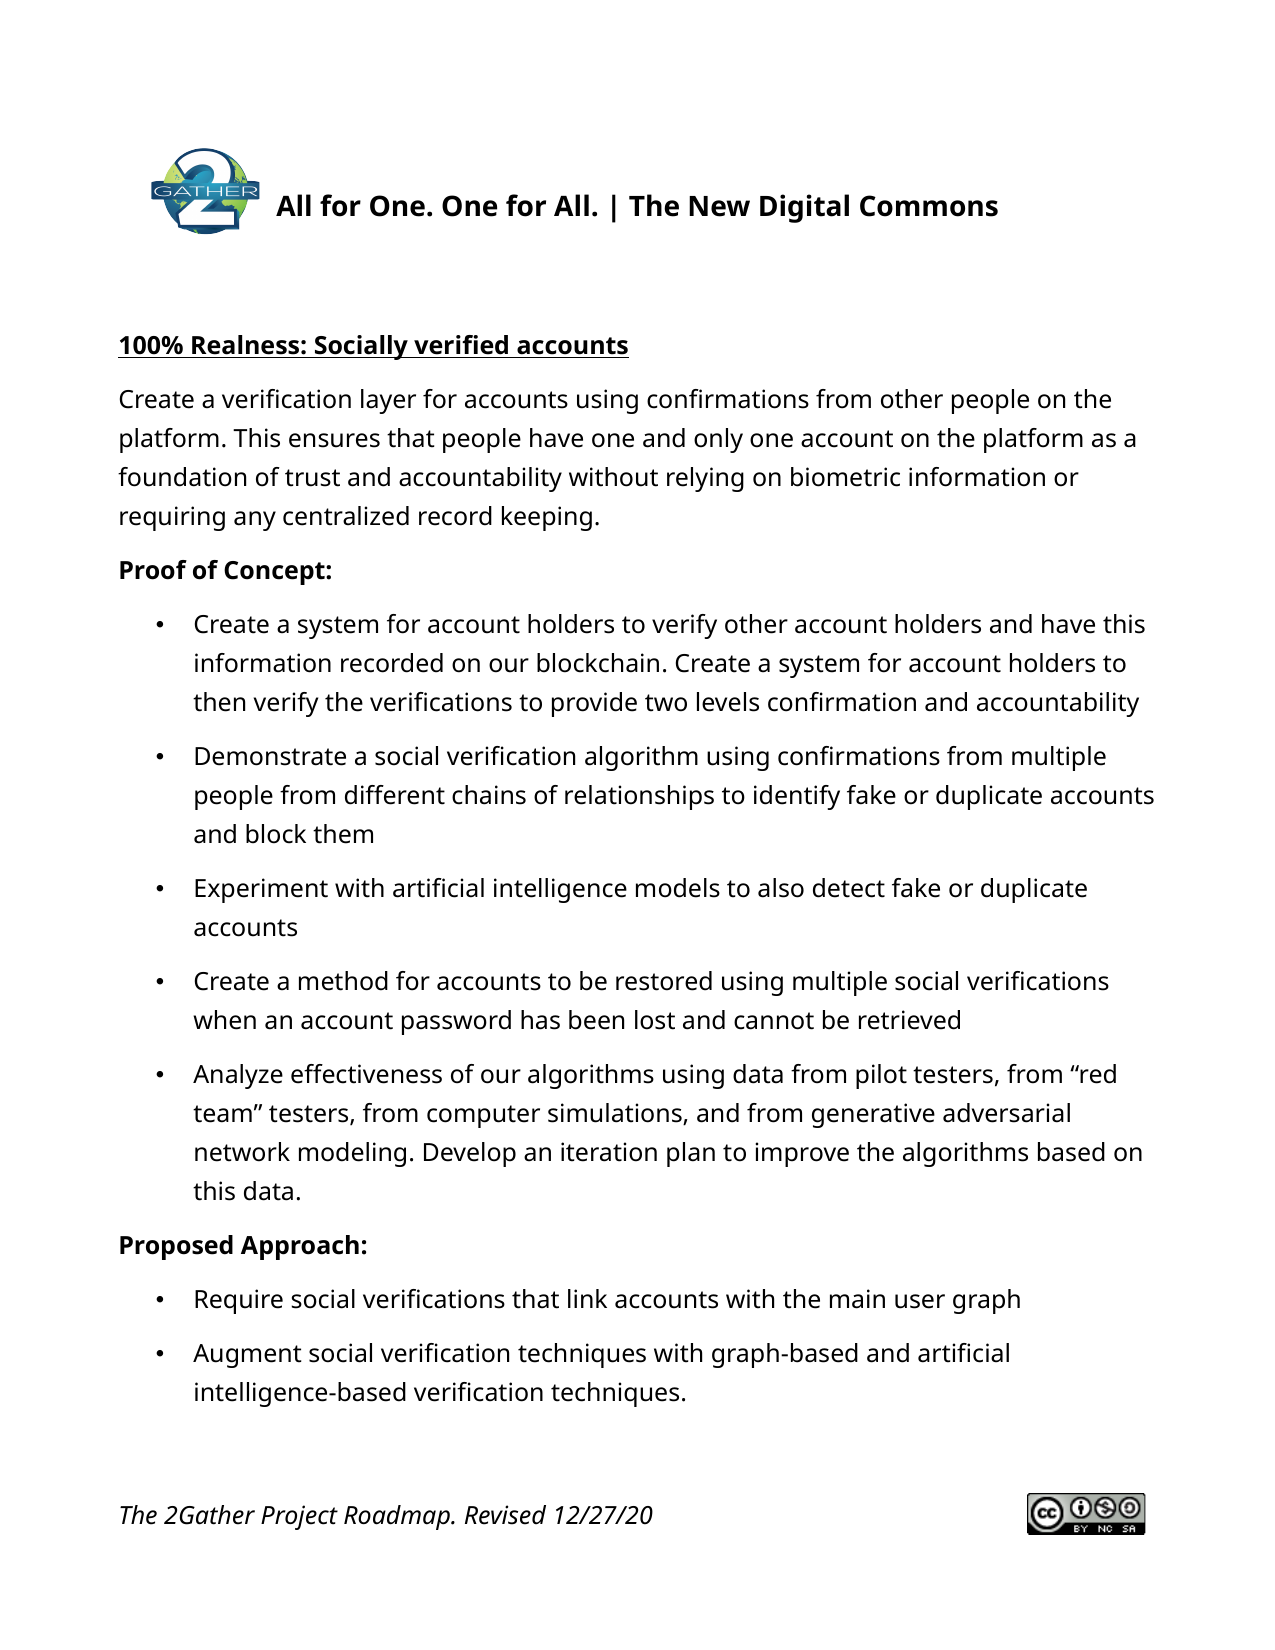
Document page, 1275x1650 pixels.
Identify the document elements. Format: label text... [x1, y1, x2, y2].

text Create a verification layer for accounts using confirmations from other people on the platform. This ensures that people have one and only one account on the platform as a foundation of trust and accountability without relying on biometric information or requiring any centralized record keeping. [118, 382, 1157, 533]
list Analyze effectiveness of our algorithms using data from pilot testers, from “red team” testers, from computer simulations, and from generative adversarial network modeling. Develop an iteration plan to improve the algorithms based on this data. [156, 1057, 1157, 1208]
picture [1027, 1493, 1146, 1535]
list Require social verifications that link accounts with the main user graph [156, 1282, 1157, 1316]
list Create a system for account holders to verify other account holders and have this information recorded on our blockchain. Create a system for account holders to then verify the verifications to provide two levels confirmation and accountability [156, 607, 1157, 719]
text Proof of Concept: [118, 553, 1157, 587]
list Experiment with artificial intelligence models to also detect fake or duplicate accounts [156, 871, 1157, 944]
list Demonstrate a social verification algorithm using confirmations from multiple people from different chains of relationships to identify fake or duplicate accounts and block them [156, 739, 1157, 851]
list Create a method for accounts to be restored using multiple social verifications when an account password has been lost and cannot be retrieved [156, 964, 1157, 1037]
text 100% Realness: Socially verified accounts [118, 328, 1157, 362]
text Proposed Approach: [118, 1228, 1157, 1262]
list Augment social verification techniques with graph-based and artificial intelligence-based verification techniques. [156, 1335, 1157, 1408]
picture [124, 119, 285, 263]
